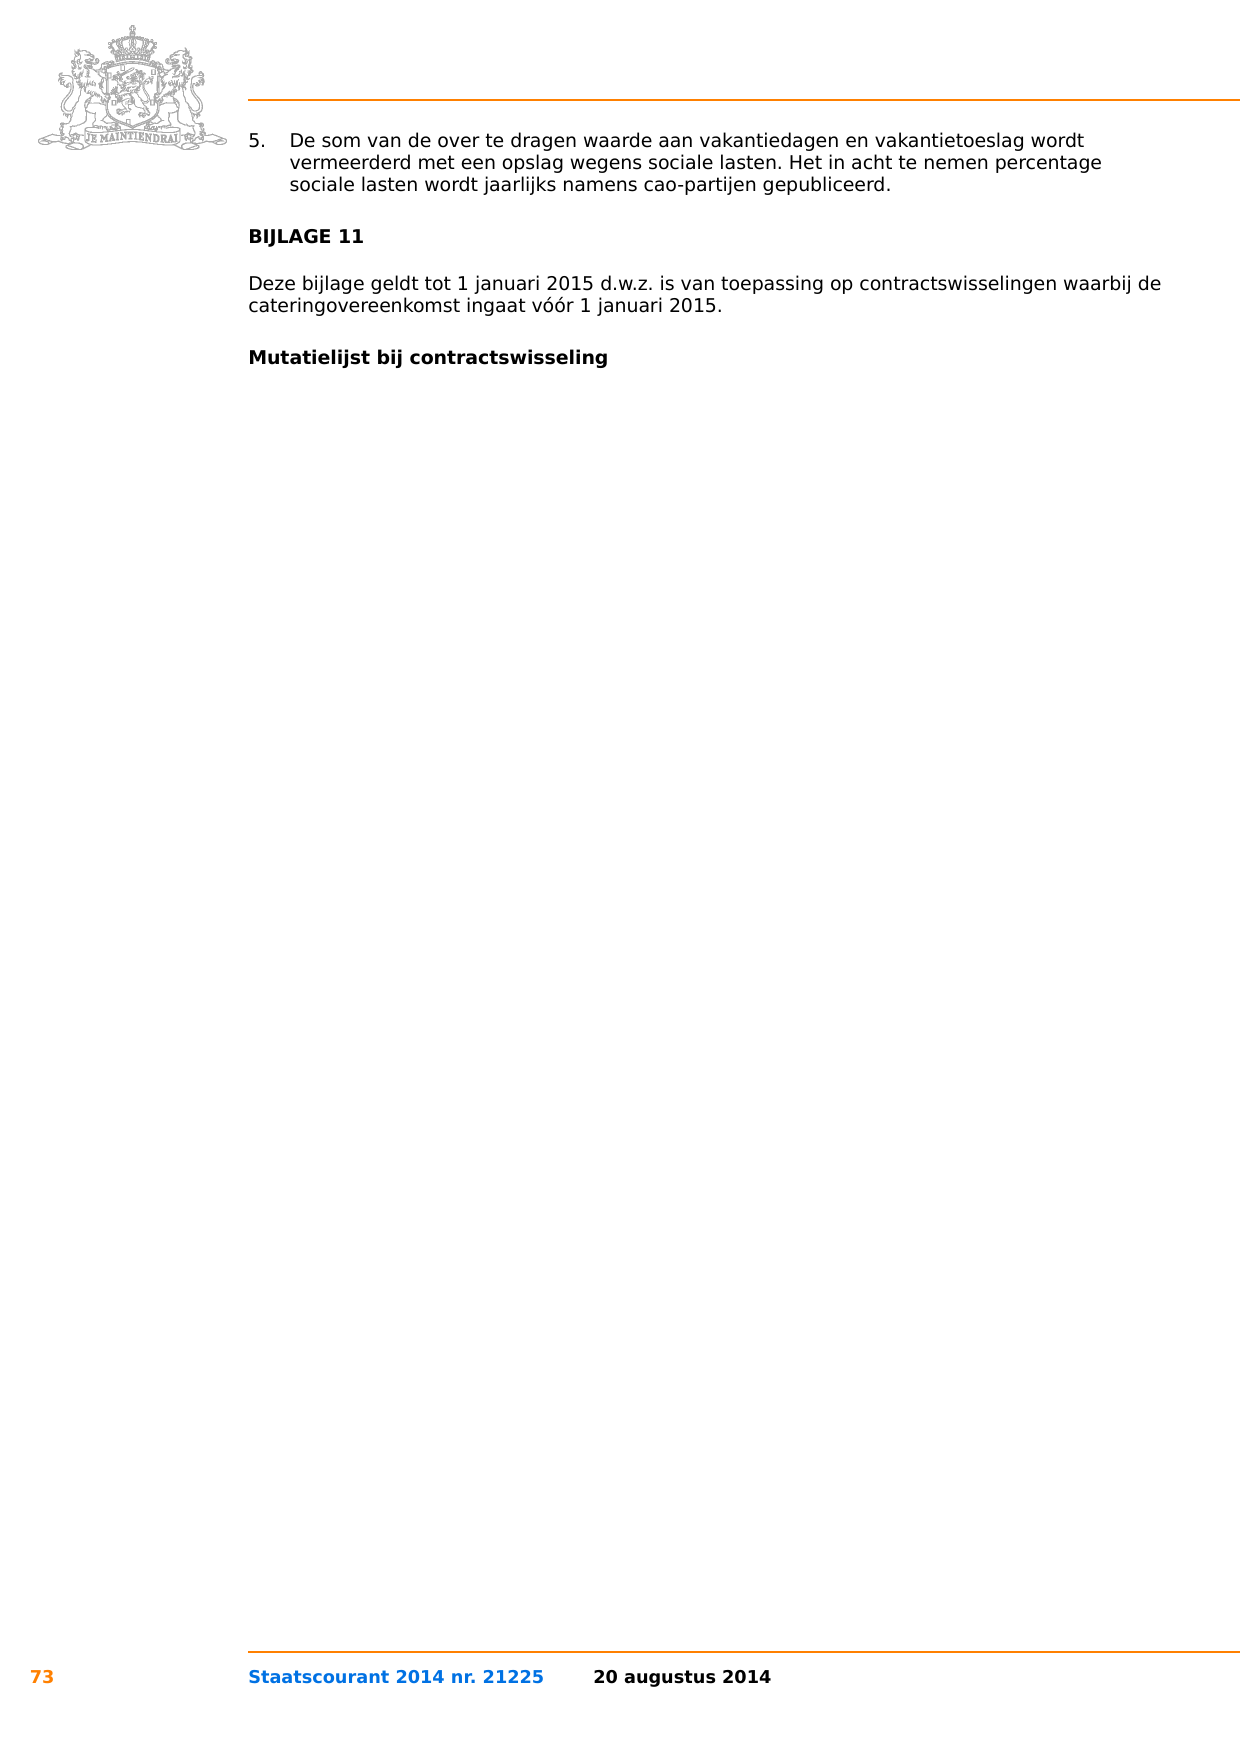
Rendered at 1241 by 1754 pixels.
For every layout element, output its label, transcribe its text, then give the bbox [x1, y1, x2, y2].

text Deze bijlage geldt tot 1 januari 2015 d.w.z. is van toepassing op contractswisselingen waarbij de cateringovereenkomst ingaat vóór 1 januari 2015. [248, 273, 1163, 317]
subtitle Mutatielijst bij contractswisseling [248, 347, 1163, 369]
text 5. De som van de over te dragen waarde aan vakantiedagen en vakantietoeslag wordt vermeerderd met een opslag wegens sociale lasten. Het in acht te nemen percentage sociale lasten wordt jaarlijks namens cao-partijen gepubliceerd. [248, 130, 1163, 196]
picture [38, 25, 227, 150]
subtitle BIJLAGE 11 [248, 226, 1163, 248]
